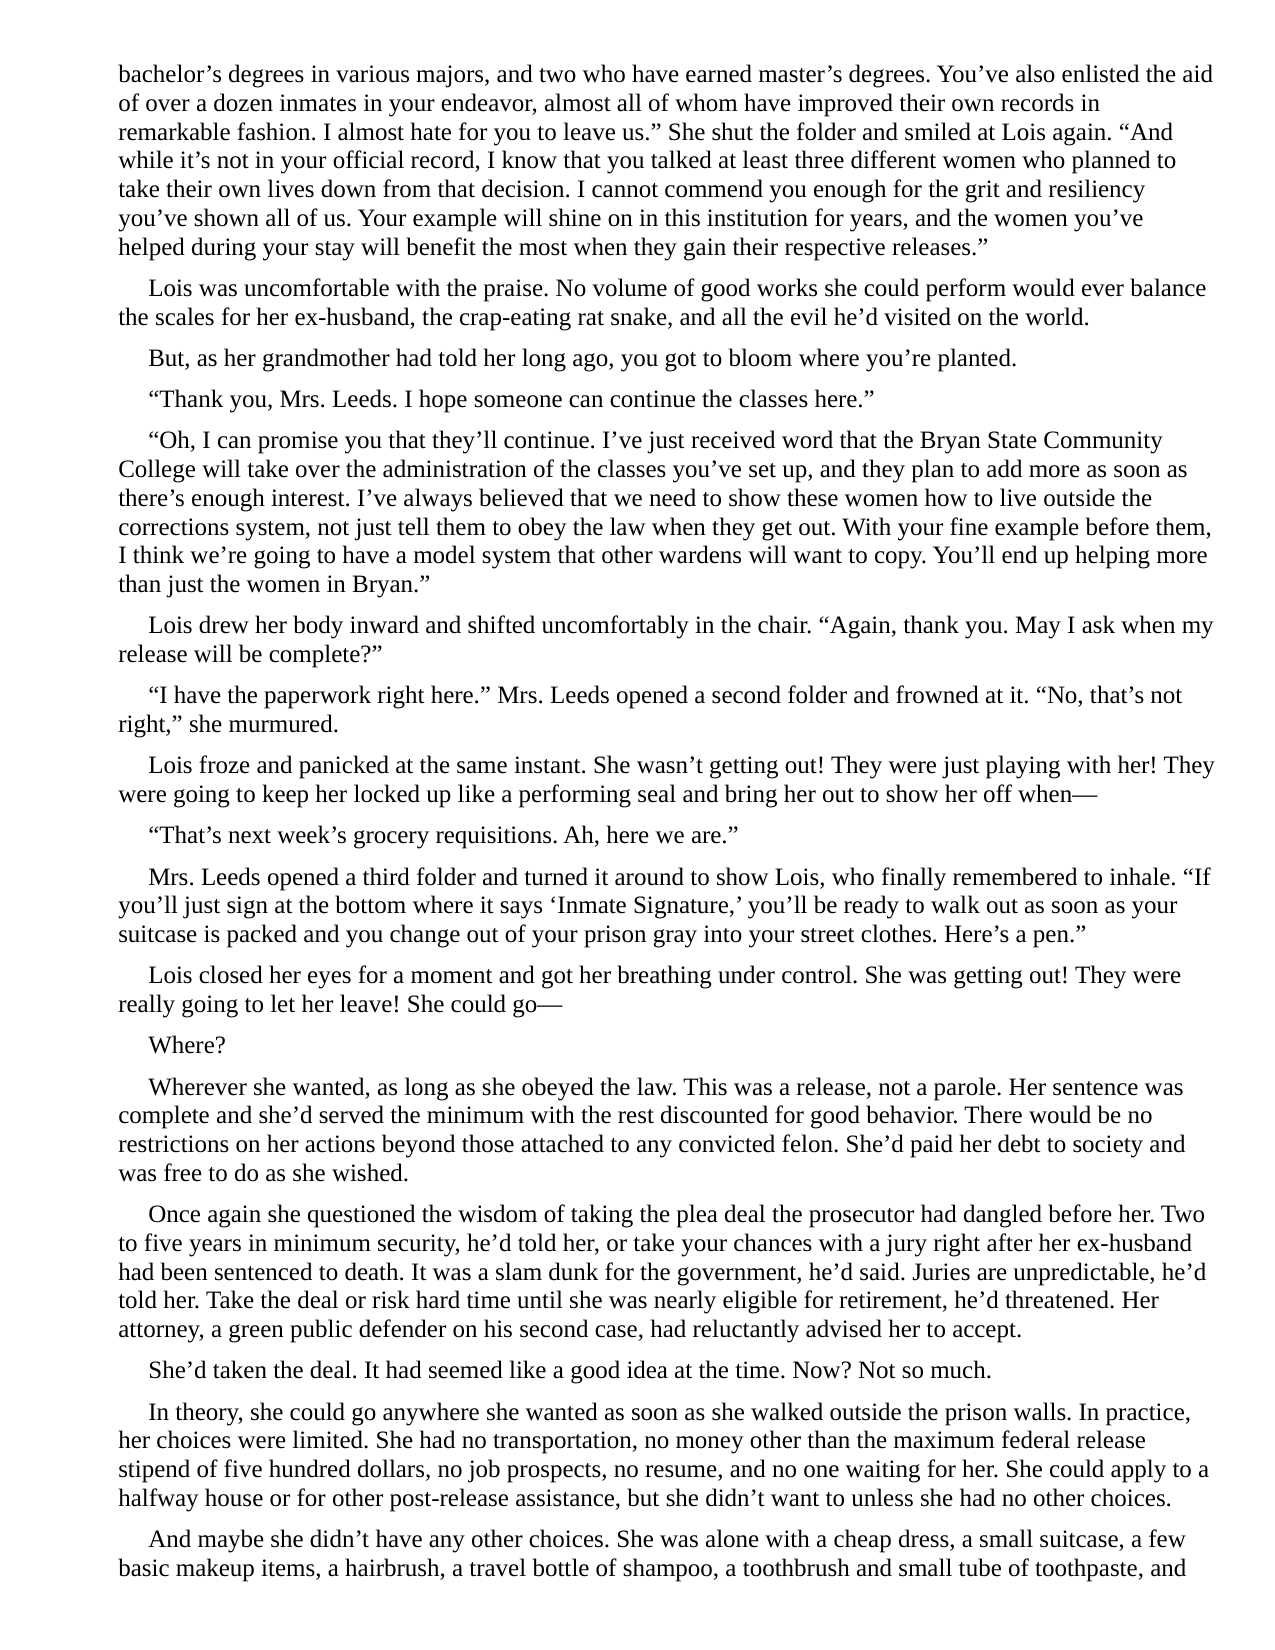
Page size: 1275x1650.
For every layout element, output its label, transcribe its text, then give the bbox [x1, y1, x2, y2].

text She’d taken the deal. It had seemed like a good idea at the time. Now? Not so much. [118, 1355, 1216, 1384]
text Lois drew her body inward and shifted uncomfortably in the chair. “Again, thank you. May I ask when my release will be complete?” [118, 610, 1216, 668]
text Wherever she wanted, as long as she obeyed the law. This was a release, not a parole. Her sentence was complete and she’d served the minimum with the rest discounted for good behavior. There would be no restrictions on her actions beyond those attached to any convicted felon. She’d paid her debt to society and was free to do as she wished. [118, 1072, 1216, 1187]
text Once again she questioned the wisdom of taking the plea deal the prosecutor had dangled before her. Two to five years in minimum security, he’d told her, or take your chances with a jury right after her ex-husband had been sentenced to death. It was a slam dunk for the government, he’d said. Juries are unpredictable, he’d told her. Take the deal or risk hard time until she was nearly eligible for retirement, he’d threatened. Her attorney, a green public defender on his second case, had reluctantly advised her to accept. [118, 1199, 1216, 1343]
text “Thank you, Mrs. Leeds. I hope someone can continue the classes here.” [118, 384, 1216, 413]
text “Oh, I can promise you that they’ll continue. I’ve just received word that the Bryan State Community College will take over the administration of the classes you’ve set up, and they plan to add more as soon as there’s enough interest. I’ve always believed that we need to show these women how to live outside the corrections system, not just tell them to obey the law when they get out. With your fine example before them, I think we’re going to have a model system that other wardens will want to copy. You’ll end up helping more than just the women in Bryan.” [118, 425, 1216, 598]
text In theory, she could go anywhere she wanted as soon as she walked outside the prison walls. In practice, her choices were limited. She had no transportation, no money other than the maximum federal release stipend of five hundred dollars, no job prospects, no resume, and no one waiting for her. She could apply to a halfway house or for other post-release assistance, but she didn’t want to unless she had no other choices. [118, 1397, 1216, 1512]
text “That’s next week’s grocery requisitions. Ah, here we are.” [118, 820, 1216, 849]
text But, as her grandmother had told her long ago, you got to bloom where you’re planted. [118, 343, 1216, 372]
text Lois was uncomfortable with the praise. No volume of good works she could perform would ever balance the scales for her ex-husband, the crap-eating rat snake, and all the evil he’d visited on the world. [118, 273, 1216, 330]
text Lois froze and panicked at the same instant. She wasn’t getting out! They were just playing with her! They were going to keep her locked up like a performing seal and bring her out to show her off when— [118, 750, 1216, 808]
text “I have the paperwork right here.” Mrs. Leeds opened a second folder and frowned at it. “No, that’s not right,” she murmured. [118, 680, 1216, 738]
text bachelor’s degrees in various majors, and two who have earned master’s degrees. You’ve also enlisted the aid of over a dozen inmates in your endeavor, almost all of whom have improved their own records in remarkable fashion. I almost hate for you to leave us.” She shut the folder and smiled at Lois again. “And while it’s not in your official record, I know that you talked at least three different women who planned to take their own lives down from that decision. I cannot commend you enough for the grit and resiliency you’ve shown all of us. Your example will shine on in this institution for years, and the women you’ve helped during your stay will benefit the most when they gain their respective releases.” [118, 59, 1216, 260]
text Where? [118, 1030, 1216, 1059]
text Lois closed her eyes for a moment and got her breathing under control. She was getting out! They were really going to let her leave! She could go— [118, 960, 1216, 1018]
text And maybe she didn’t have any other choices. She was alone with a cheap dress, a small suitcase, a few basic makeup items, a hairbrush, a travel bottle of shampoo, a toothbrush and small tube of toothpaste, and [118, 1524, 1216, 1582]
text Mrs. Leeds opened a third folder and turned it around to show Lois, who finally remembered to inhale. “If you’ll just sign at the bottom where it says ‘Inmate Signature,’ you’ll be ready to walk out as soon as your suitcase is packed and you change out of your prison gray into your street clothes. Here’s a pen.” [118, 862, 1216, 948]
